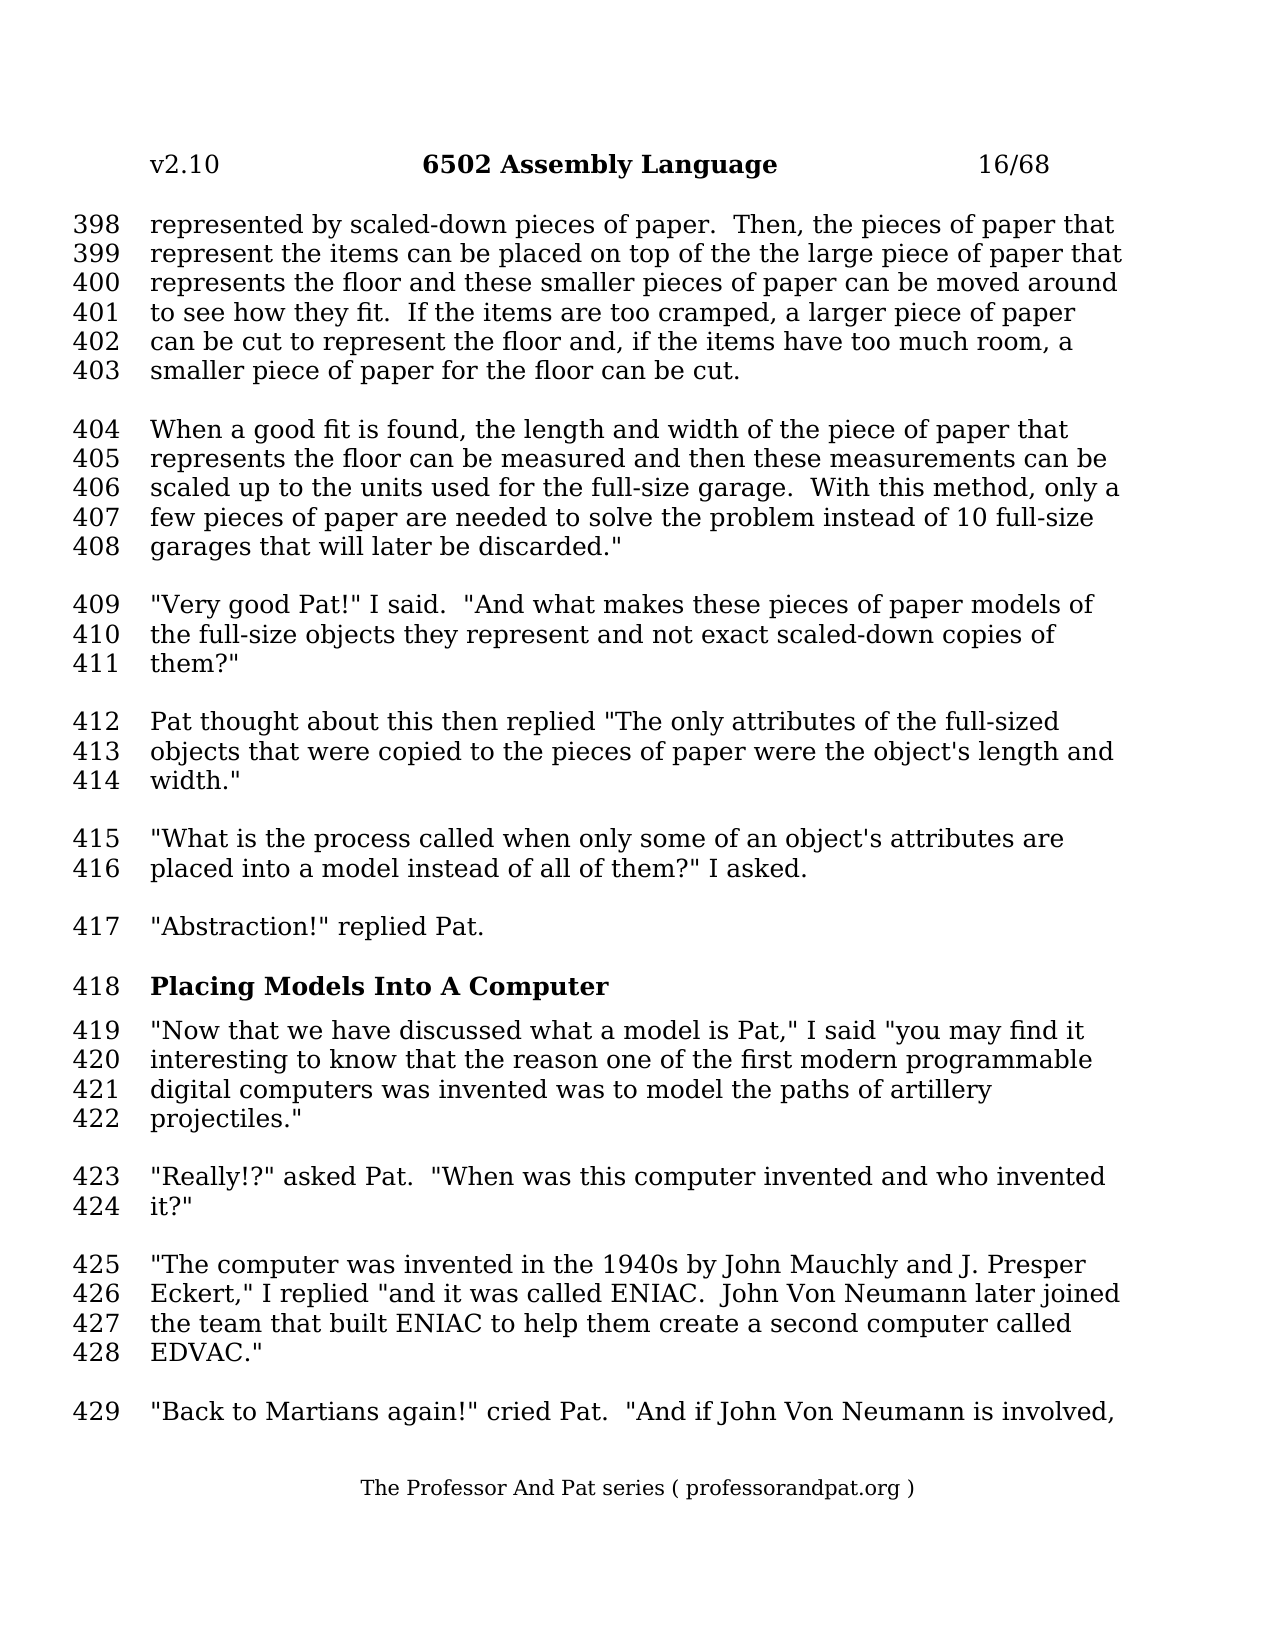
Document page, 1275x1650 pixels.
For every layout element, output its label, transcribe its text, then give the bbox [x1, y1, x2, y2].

text "What is the process called when only some of an object's attributes are placed into a model instead of all of them?" I asked. [150, 825, 1125, 883]
text represented by scaled-down pieces of paper. Then, the pieces of paper that represent the items can be placed on top of the the large piece of paper that represents the floor and these smaller pieces of paper can be moved around to see how they fit. If the items are too cramped, a larger piece of paper can be cut to represent the floor and, if the items have too much room, a smaller piece of paper for the floor can be cut. [150, 210, 1125, 386]
text "The computer was invented in the 1940s by John Mauchly and J. Presper Eckert," I replied "and it was called ENIAC. John Von Neumann later joined the team that built ENIAC to help them create a second computer called EDVAC." [150, 1250, 1125, 1367]
text "Back to Martians again!" cried Pat. "And if John Von Neumann is involved, [150, 1397, 1125, 1426]
text Pat thought about this then replied "The only attributes of the full-sized objects that were copied to the pieces of paper were the object's length and width." [150, 708, 1125, 795]
text "Really!?" asked Pat. "When was this computer invented and who invented it?" [150, 1163, 1125, 1221]
text When a good fit is found, the length and width of the piece of paper that represents the floor can be measured and then these measurements can be scaled up to the units used for the full-size garage. With this method, only a few pieces of paper are needed to solve the problem instead of 10 full-size garages that will later be discarded." [150, 415, 1125, 561]
text "Abstraction!" replied Pat. [150, 912, 1125, 942]
subtitle Placing Models Into A Computer [150, 972, 1125, 1001]
text "Very good Pat!" I said. "And what makes these pieces of paper models of the full-size objects they represent and not exact scaled-down copies of them?" [150, 591, 1125, 678]
text "Now that we have discussed what a model is Pat," I said "you may find it interesting to know that the reason one of the first modern programmable digital computers was invented was to model the paths of artillery projectiles." [150, 1016, 1125, 1133]
